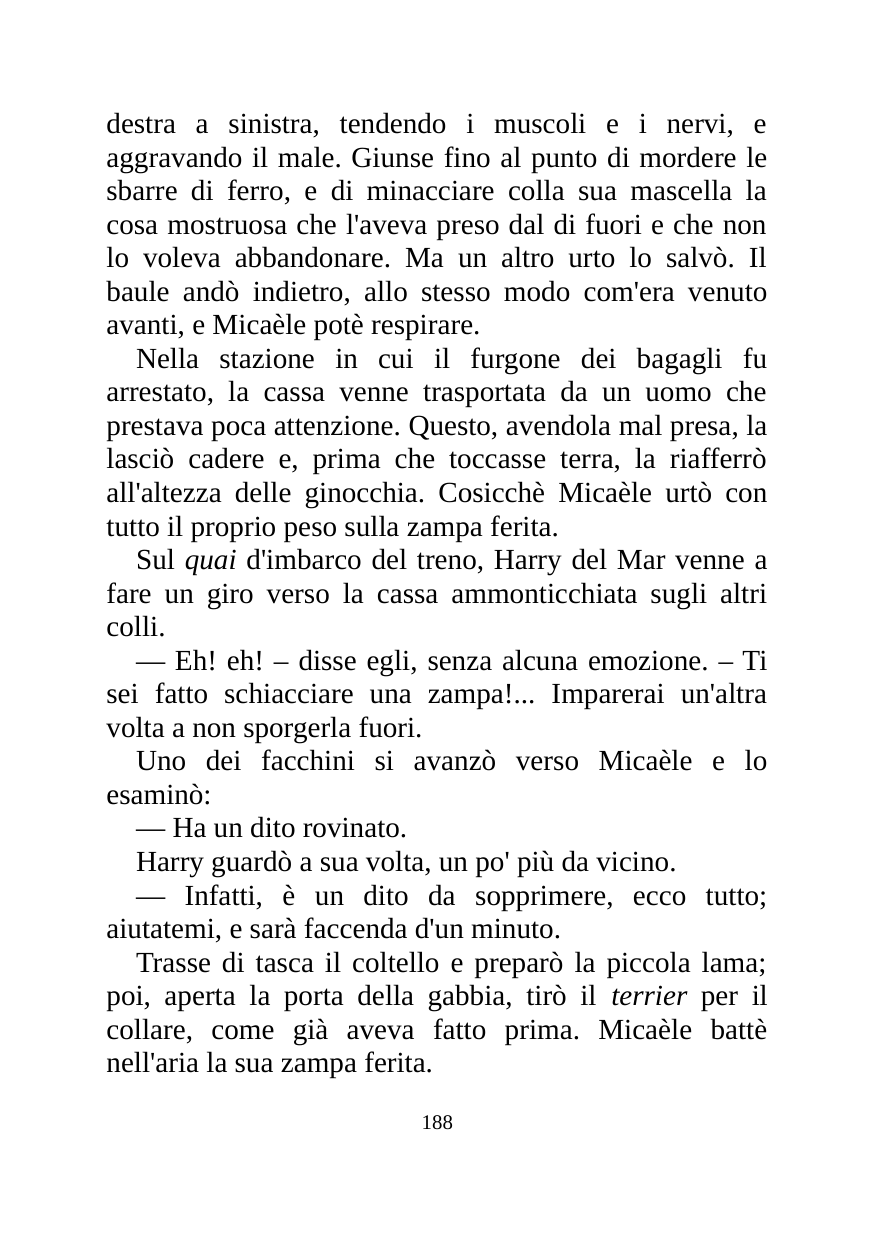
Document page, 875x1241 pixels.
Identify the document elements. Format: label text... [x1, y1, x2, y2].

text Sul quai d'imbarco del treno, Harry del Mar venne a fare un giro verso la cassa ammonticchiata sugli altri colli. [106, 542, 768, 643]
text Harry guardò a sua volta, un po' più da vicino. [106, 844, 768, 878]
text Uno dei facchini si avanzò verso Micaèle e lo esaminò: [106, 743, 768, 811]
text Trasse di tasca il coltello e preparò la piccola lama; poi, aperta la porta della gabbia, tirò il terrier per il collare, come già aveva fatto prima. Micaèle battè nell'aria la sua zampa ferita. [106, 945, 768, 1079]
text — Ha un dito rovinato. [106, 811, 768, 844]
text — Eh! eh! – disse egli, senza alcuna emozione. – Ti sei fatto schiacciare una zampa!... Imparerai un'altra volta a non sporgerla fuori. [106, 643, 768, 743]
text Nella stazione in cui il furgone dei bagagli fu arrestato, la cassa venne trasportata da un uomo che prestava poca attenzione. Questo, avendola mal presa, la lasciò cadere e, prima che toccasse terra, la riafferrò all'altezza delle ginocchia. Cosicchè Micaèle urtò con tutto il proprio peso sulla zampa ferita. [106, 341, 768, 542]
text — Infatti, è un dito da sopprimere, ecco tutto; aiutatemi, e sarà faccenda d'un minuto. [106, 878, 768, 945]
text destra a sinistra, tendendo i muscoli e i nervi, e aggravando il male. Giunse fino al punto di mordere le sbarre di ferro, e di minacciare colla sua mascella la cosa mostruosa che l'aveva preso dal di fuori e che non lo voleva abbandonare. Ma un altro urto lo salvò. Il baule andò indietro, allo stesso modo com'era venuto avanti, e Micaèle potè respirare. [106, 106, 768, 341]
